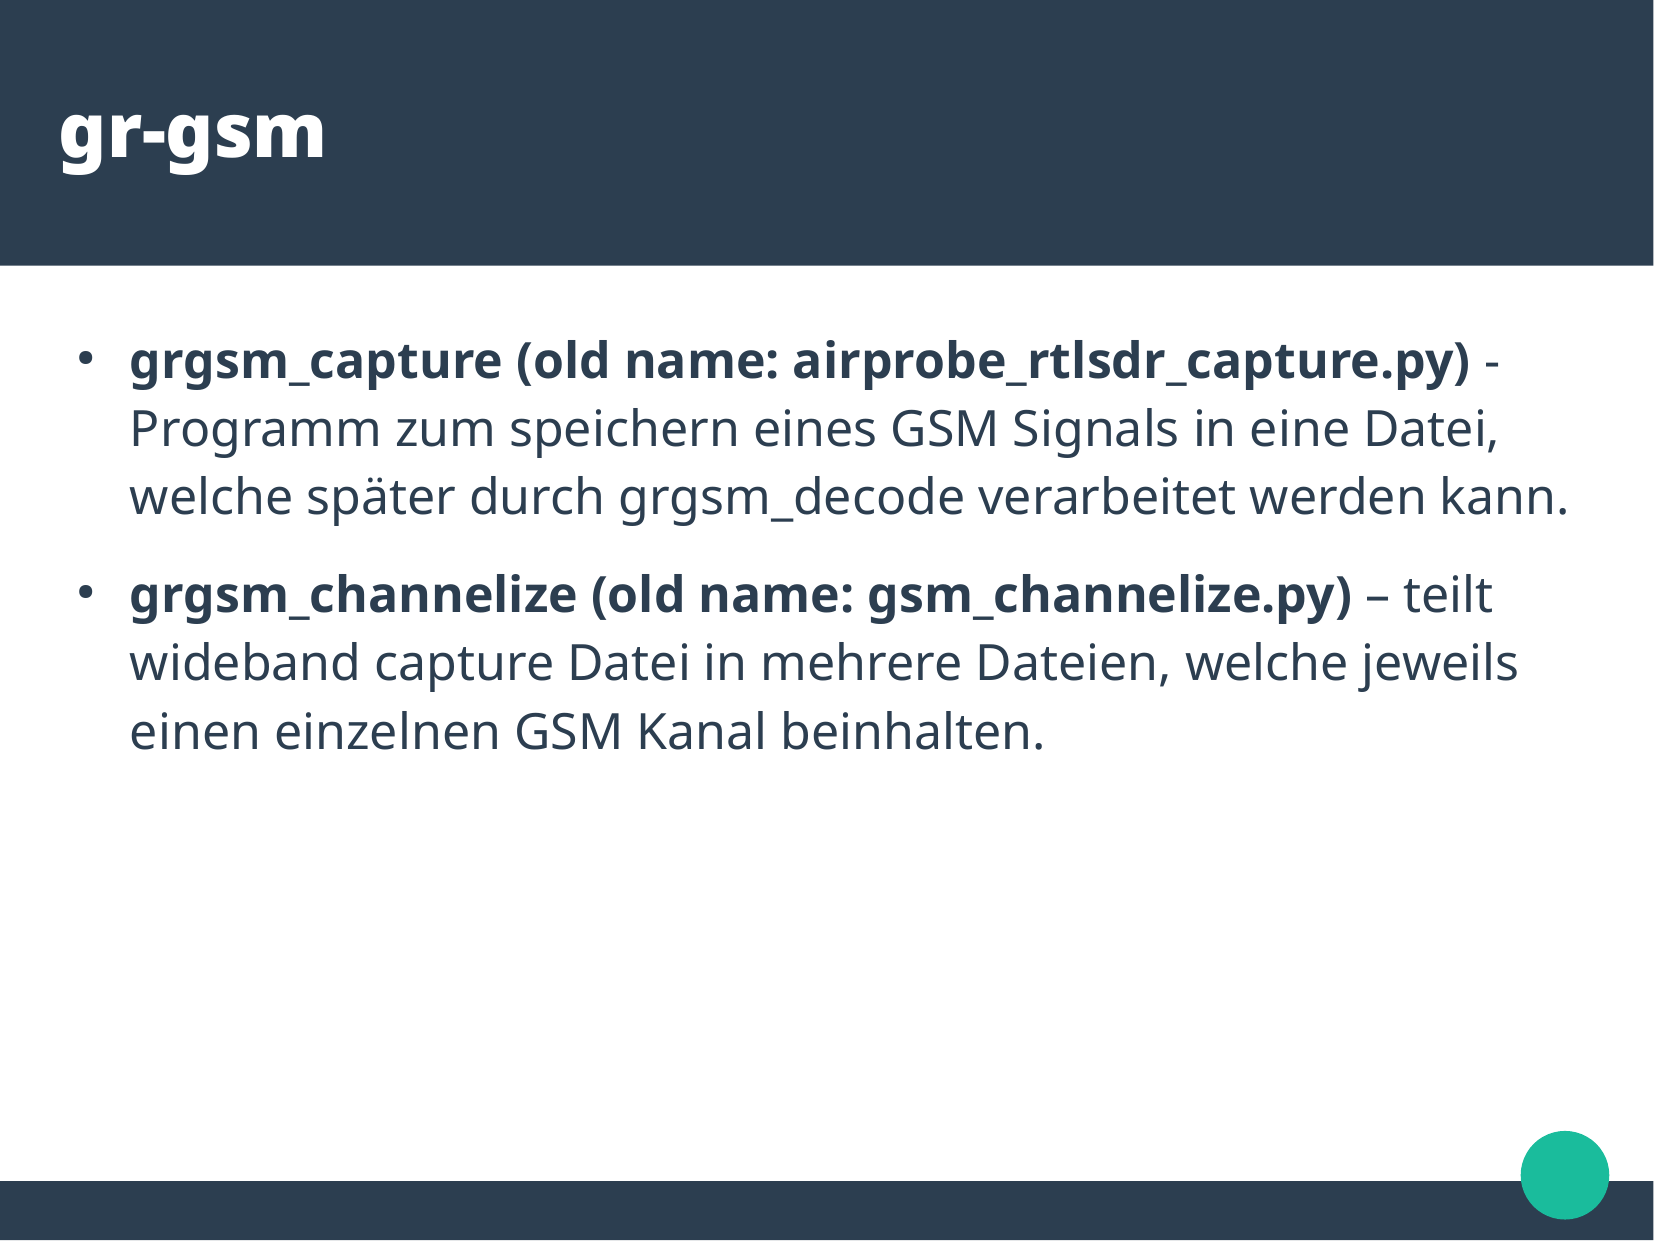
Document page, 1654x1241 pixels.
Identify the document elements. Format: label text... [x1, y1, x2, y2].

list grgsm_capture (old name: airprobe_rtlsdr_capture.py) - Programm zum speichern eines GSM Signals in eine Datei, welche später durch grgsm_decode verarbeitet werden kann. grgsm_channelize (old name: gsm_channelize.py) – teilt wideband capture Datei in mehrere Dateien, welche jeweils einen einzelnen GSM Kanal beinhalten. [59, 324, 1595, 1152]
title gr-gsm [59, 49, 1595, 207]
